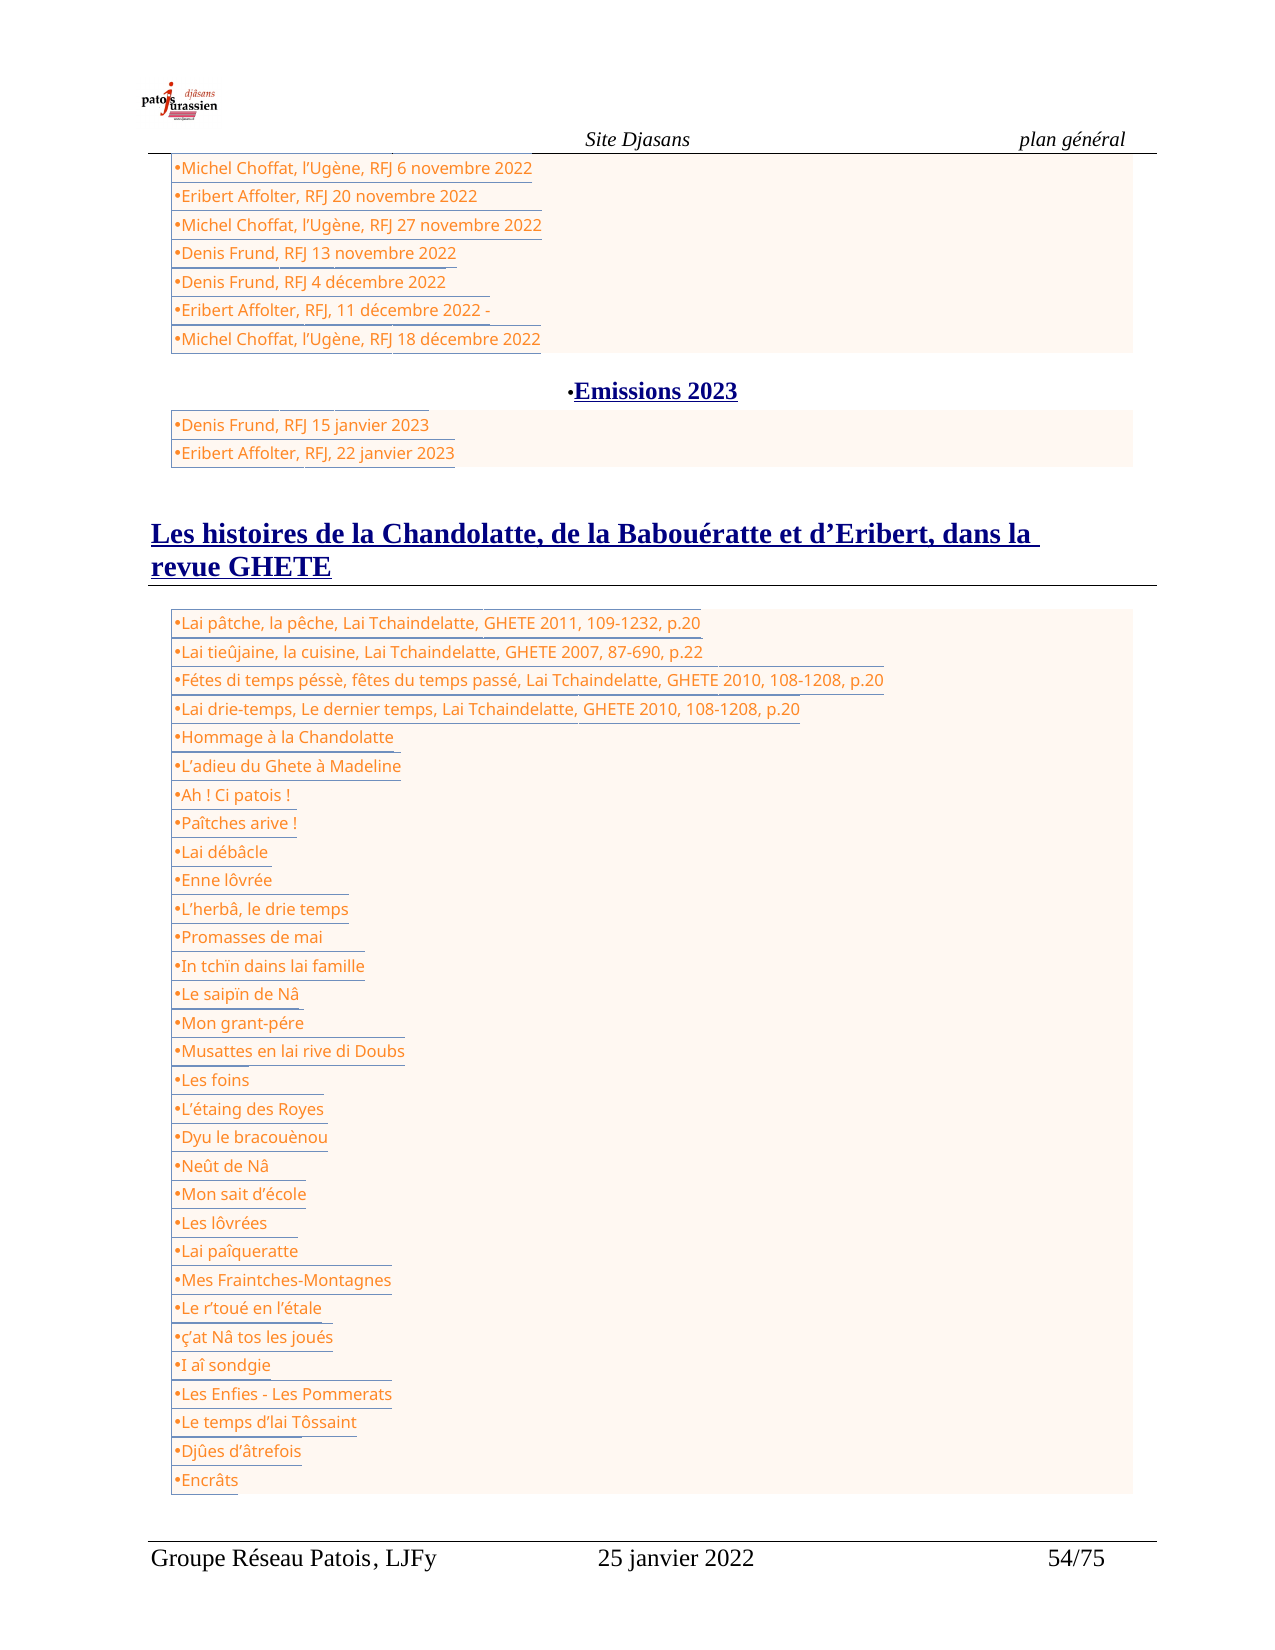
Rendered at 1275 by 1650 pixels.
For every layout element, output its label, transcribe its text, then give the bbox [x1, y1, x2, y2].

list Mon grant-pére [172, 1008, 1133, 1037]
list Le temps d’lai Tôssaint [172, 1408, 1133, 1437]
list Michel Choffat, l’Ugène, RFJ 6 novembre 2022 [172, 154, 1133, 182]
list Encrâts [172, 1465, 1133, 1494]
list Lai pâtche, la pêche, Lai Tchaindelatte, GHETE 2011, 109-1232, p.20 [172, 609, 1133, 637]
list Dyu le bracouènou [172, 1123, 1133, 1151]
list Mon sait d’école [172, 1180, 1133, 1208]
list Fétes di temps péssè, fêtes du temps passé, Lai Tchaindelatte, GHETE 2010, 108-1208, p.20 [172, 666, 1133, 694]
subtitle Les histoires de la Chandolatte, de la Babouératte et d’Eribert, dans la revue GHETE [148, 515, 1157, 585]
list L’herbâ, le drie temps [172, 894, 1133, 923]
list Eribert Affolter, RFJ, 22 janvier 2023 [172, 439, 1133, 467]
list Les lôvrées [172, 1208, 1133, 1237]
list Promasses de mai [172, 923, 1133, 951]
list Le saipïn de Nâ [172, 980, 1133, 1008]
list Denis Frund, RFJ 13 novembre 2022 [172, 239, 1133, 267]
list L’étaing des Royes [172, 1094, 1133, 1123]
list Eribert Affolter, RFJ 20 novembre 2022 [172, 182, 1133, 210]
list Lai drie-temps, Le dernier temps, Lai Tchaindelatte, GHETE 2010, 108-1208, p.20 [172, 694, 1133, 723]
list I aî sondgie [172, 1351, 1133, 1379]
list ç’at Nâ tos les joués [172, 1322, 1133, 1351]
list Enne lôvrée [172, 866, 1133, 894]
list Neût de Nâ [172, 1151, 1133, 1180]
list Les foins [172, 1066, 1133, 1094]
list Ah ! Ci patois ! [172, 780, 1133, 809]
list Denis Frund, RFJ 4 décembre 2022 [172, 267, 1133, 296]
list Michel Choffat, l’Ugène, RFJ 18 décembre 2022 [172, 324, 1133, 353]
list Michel Choffat, l’Ugène, RFJ 27 novembre 2022 [172, 210, 1133, 239]
list Le r’toué en l’étale [172, 1294, 1133, 1322]
picture [136, 77, 222, 129]
list Paîtches arive ! [172, 809, 1133, 837]
list Lai tieûjaine, la cuisine, Lai Tchaindelatte, GHETE 2007, 87-690, p.22 [172, 637, 1133, 666]
subtitle Emissions 2023 [148, 377, 1157, 404]
list In tchïn dains lai famille [172, 951, 1133, 980]
list Mes Fraintches-Montagnes [172, 1265, 1133, 1294]
list Eribert Affolter, RFJ, 11 décembre 2022 - [172, 296, 1133, 324]
list Lai débâcle [172, 837, 1133, 866]
list Les Enfies - Les Pommerats [172, 1379, 1133, 1408]
list Djûes d’âtrefois [172, 1437, 1133, 1465]
list Musattes en lai rive di Doubs [172, 1037, 1133, 1066]
list Lai paîqueratte [172, 1237, 1133, 1265]
list Hommage à la Chandolatte [172, 723, 1133, 752]
list Denis Frund, RFJ 15 janvier 2023 [172, 410, 1133, 439]
list L’adieu du Ghete à Madeline [172, 752, 1133, 780]
